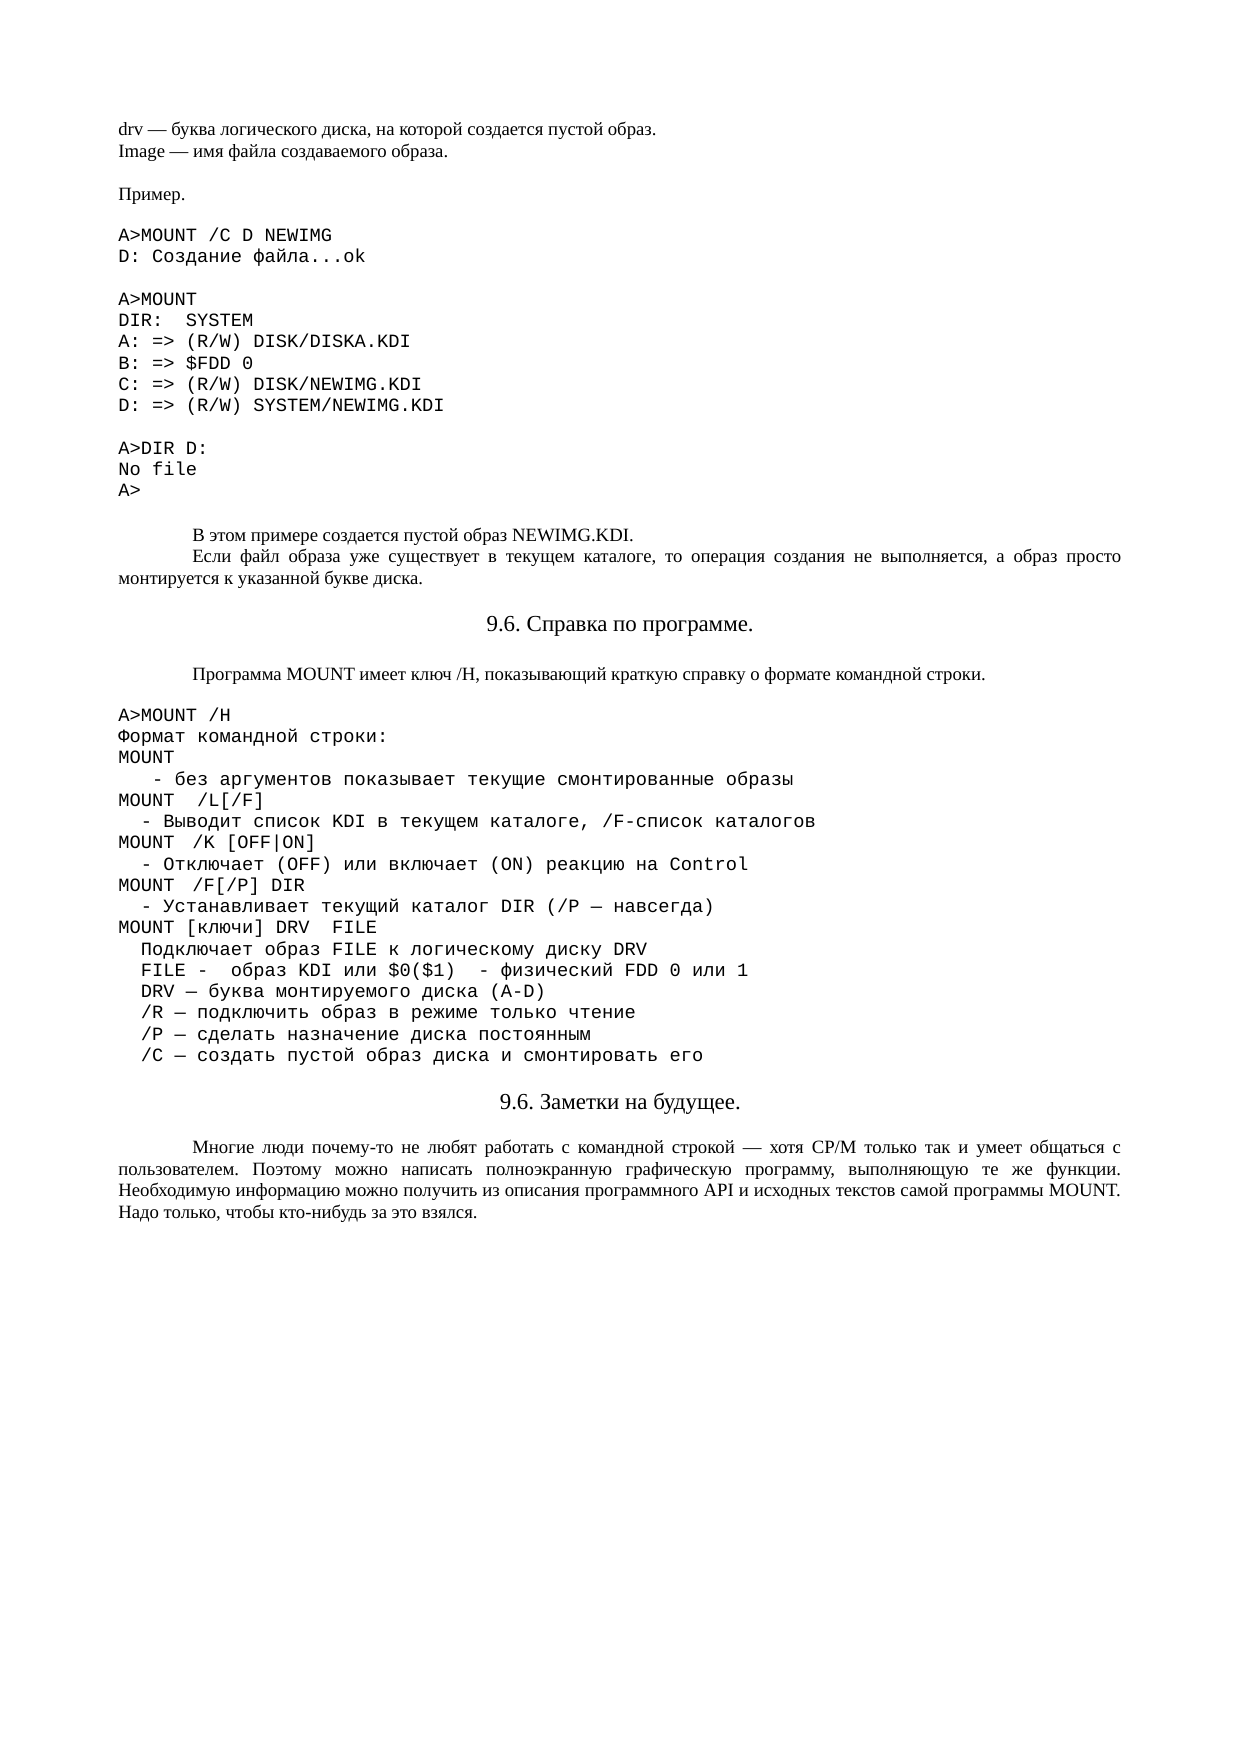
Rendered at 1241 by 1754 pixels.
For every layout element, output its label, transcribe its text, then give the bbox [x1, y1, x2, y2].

text A>MOUNT [118, 290, 1122, 311]
text - без аргументов показывает текущие смонтированные образы [118, 769, 1122, 791]
text drv — буква логического диска, на которой создается пустой образ. [118, 118, 1122, 140]
text Image — имя файла создаваемого образа. [118, 140, 1122, 161]
text MOUNT /K [OFF|ON] [118, 833, 1122, 854]
text /R — подключить образ в режиме только чтение [118, 1003, 1122, 1024]
text DIR: SYSTEM [118, 311, 1122, 332]
text B: => $FDD 0 [118, 353, 1122, 375]
text A> [118, 481, 1122, 502]
text D: Cоздание файла...ok [118, 247, 1122, 268]
text /C — создать пустой образ диска и смонтировать его [118, 1046, 1122, 1067]
text Формат командной строки: [118, 727, 1122, 748]
text DRV — буква монтируемого диска (A-D) [118, 982, 1122, 1003]
text - Устанавливает текущий каталог DIR (/P — навсегда) [118, 897, 1122, 918]
text MOUNT /F[/P] DIR [118, 876, 1122, 897]
text Если файл образа уже существует в текущем каталоге, то операция создания не выполняется, а образ просто монтируется к указанной букве диска. [118, 545, 1122, 588]
text MOUNT [118, 748, 1122, 769]
text 9.6. Справка по программе. [118, 610, 1122, 636]
text FILE - образ KDI или $0($1) - физический FDD 0 или 1 [118, 961, 1122, 982]
text - Отключает (OFF) или включает (ON) реакцию на Control [118, 854, 1122, 876]
text Пример. [118, 183, 1122, 204]
text - Выводит список KDI в текущем каталоге, /F-список каталогов [118, 812, 1122, 833]
text A>MOUNT /C D NEWIMG [118, 226, 1122, 247]
text C: => (R/W) DISK/NEWIMG.KDI [118, 375, 1122, 396]
text A>DIR D: [118, 438, 1122, 460]
text Многие люди почему-то не любят работать с командной строкой — хотя CP/M только так и умеет общаться с пользователем. Поэтому можно написать полноэкранную графическую программу, выполняющую те же функции. Необходимую информацию можно получить из описания программного API и исходных текстов самой программы MOUNT. Надо только, чтобы кто-нибудь за это взялся. [118, 1136, 1122, 1222]
text 9.6. Заметки на будущее. [118, 1088, 1122, 1114]
text /P — сделать назначение диска постоянным [118, 1024, 1122, 1046]
text Подключает образ FILE к логическому диску DRV [118, 939, 1122, 961]
text A: => (R/W) DISK/DISKA.KDI [118, 332, 1122, 353]
text Программа MOUNT имеет ключ /H, показывающий краткую справку о формате командной строки. [118, 662, 1122, 684]
text В этом примере создается пустой образ NEWIMG.KDI. [118, 523, 1122, 545]
text No file [118, 460, 1122, 481]
text MOUNT [ключи] DRV FILE [118, 918, 1122, 939]
text A>MOUNT /H [118, 706, 1122, 727]
text MOUNT /L[/F] [118, 791, 1122, 812]
text D: => (R/W) SYSTEM/NEWIMG.KDI [118, 396, 1122, 417]
